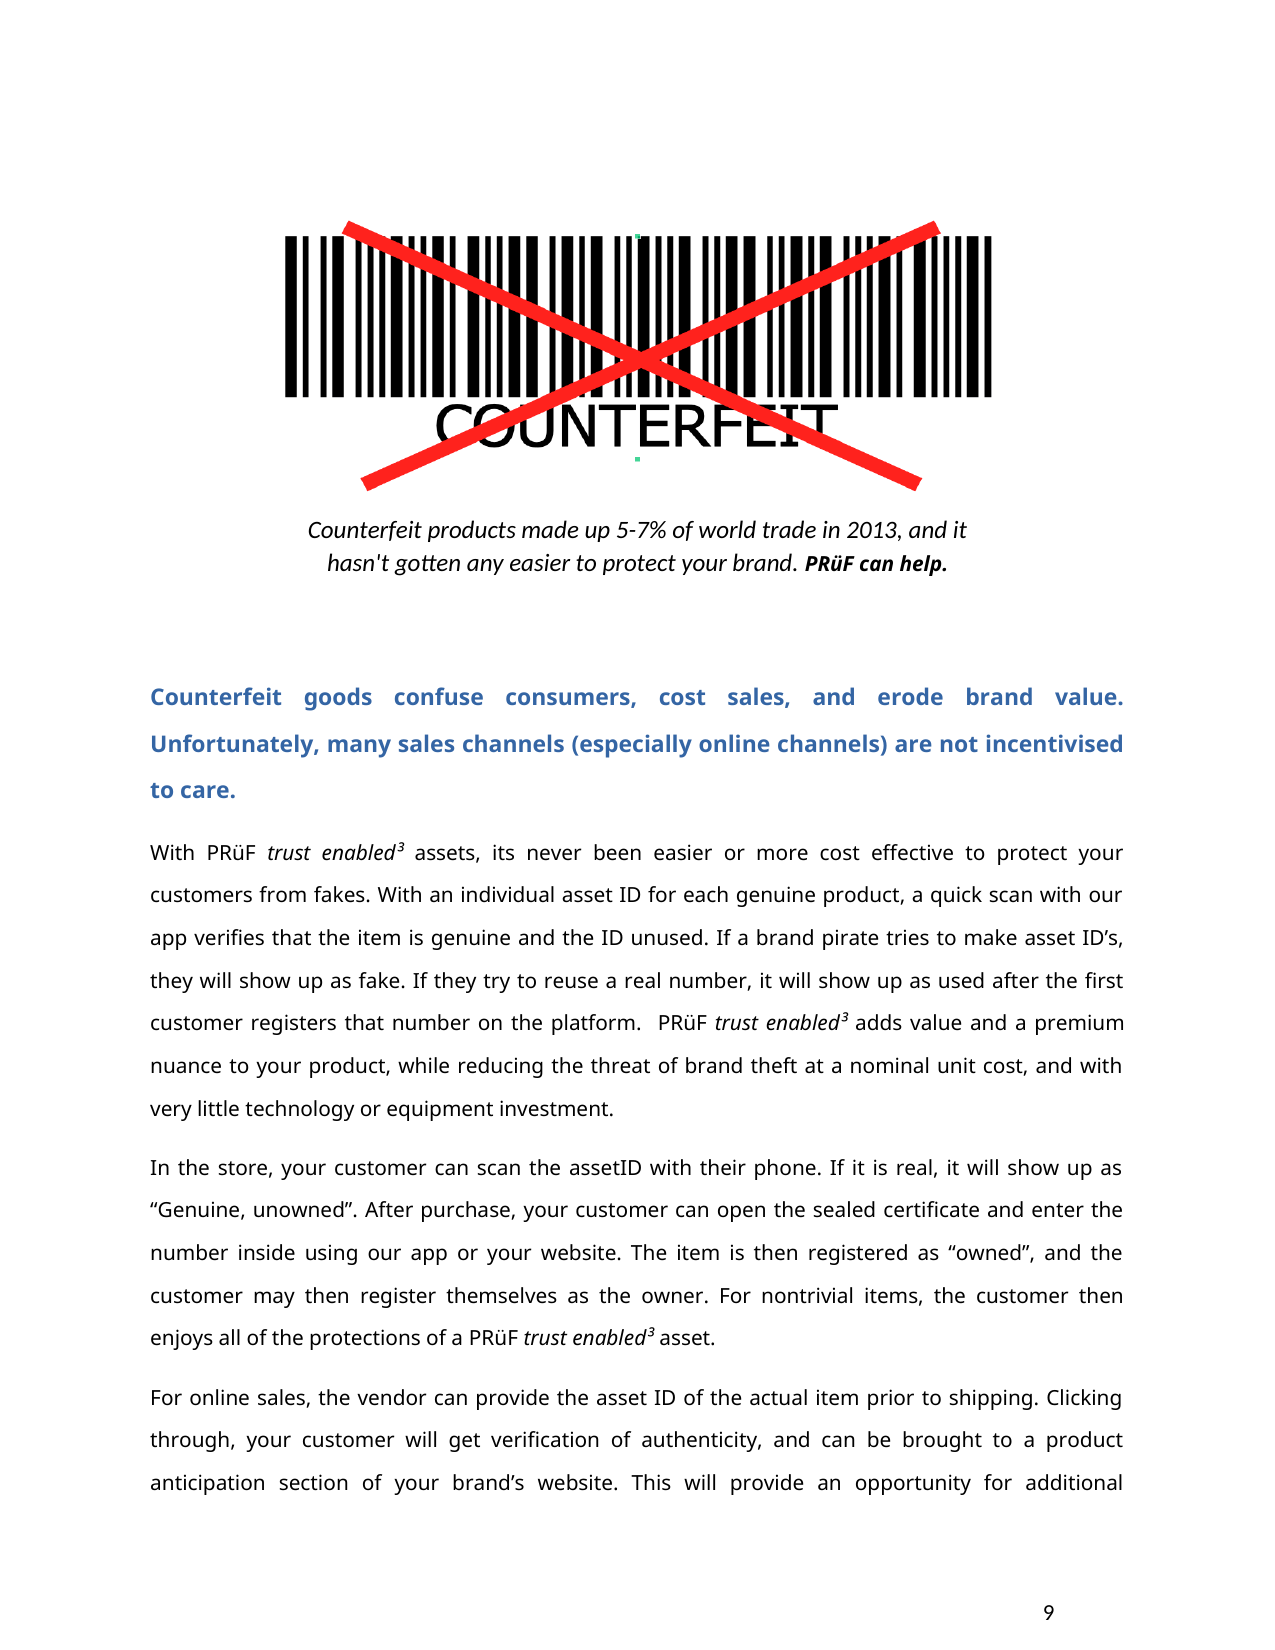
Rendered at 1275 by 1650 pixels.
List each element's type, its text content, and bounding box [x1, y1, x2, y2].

text Counterfeit products made up 5-7% of world trade in 2013, and it hasn't gotten any easier to protect your brand. PRüF can help. [283, 506, 991, 577]
text With PRüF trust enabled³ assets, its never been easier or more cost effective to protect your customers from fakes. With an individual asset ID for each genuine product, a quick scan with our app verifies that the item is genuine and the ID unused. If a brand pirate tries to make asset ID’s, they will show up as fake. If they try to reuse a real number, it will show up as used after the first customer registers that number on the platform. PRüF trust enabled³ adds value and a premium nuance to your product, while reducing the threat of brand theft at a nominal unit cost, and with very little technology or equipment investment. [150, 838, 1125, 1122]
text For online sales, the vendor can provide the asset ID of the actual item prior to shipping. Clicking through, your customer will get verification of authenticity, and can be brought to a product anticipation section of your brand’s website. This will provide an opportunity for additional [150, 1383, 1125, 1496]
picture [283, 206, 992, 506]
text In the store, your customer can scan the assetID with their phone. If it is real, it will show up as “Genuine, unowned”. After purchase, your customer can open the sealed certificate and enter the number inside using our app or your website. The item is then registered as “owned”, and the customer may then register themselves as the owner. For nontrivial items, the customer then enjoys all of the protections of a PRüF trust enabled³ asset. [150, 1153, 1125, 1352]
text Counterfeit goods confuse consumers, cost sales, and erode brand value. Unfortunately, many sales channels (especially online channels) are not incentivised to care. [150, 681, 1125, 806]
